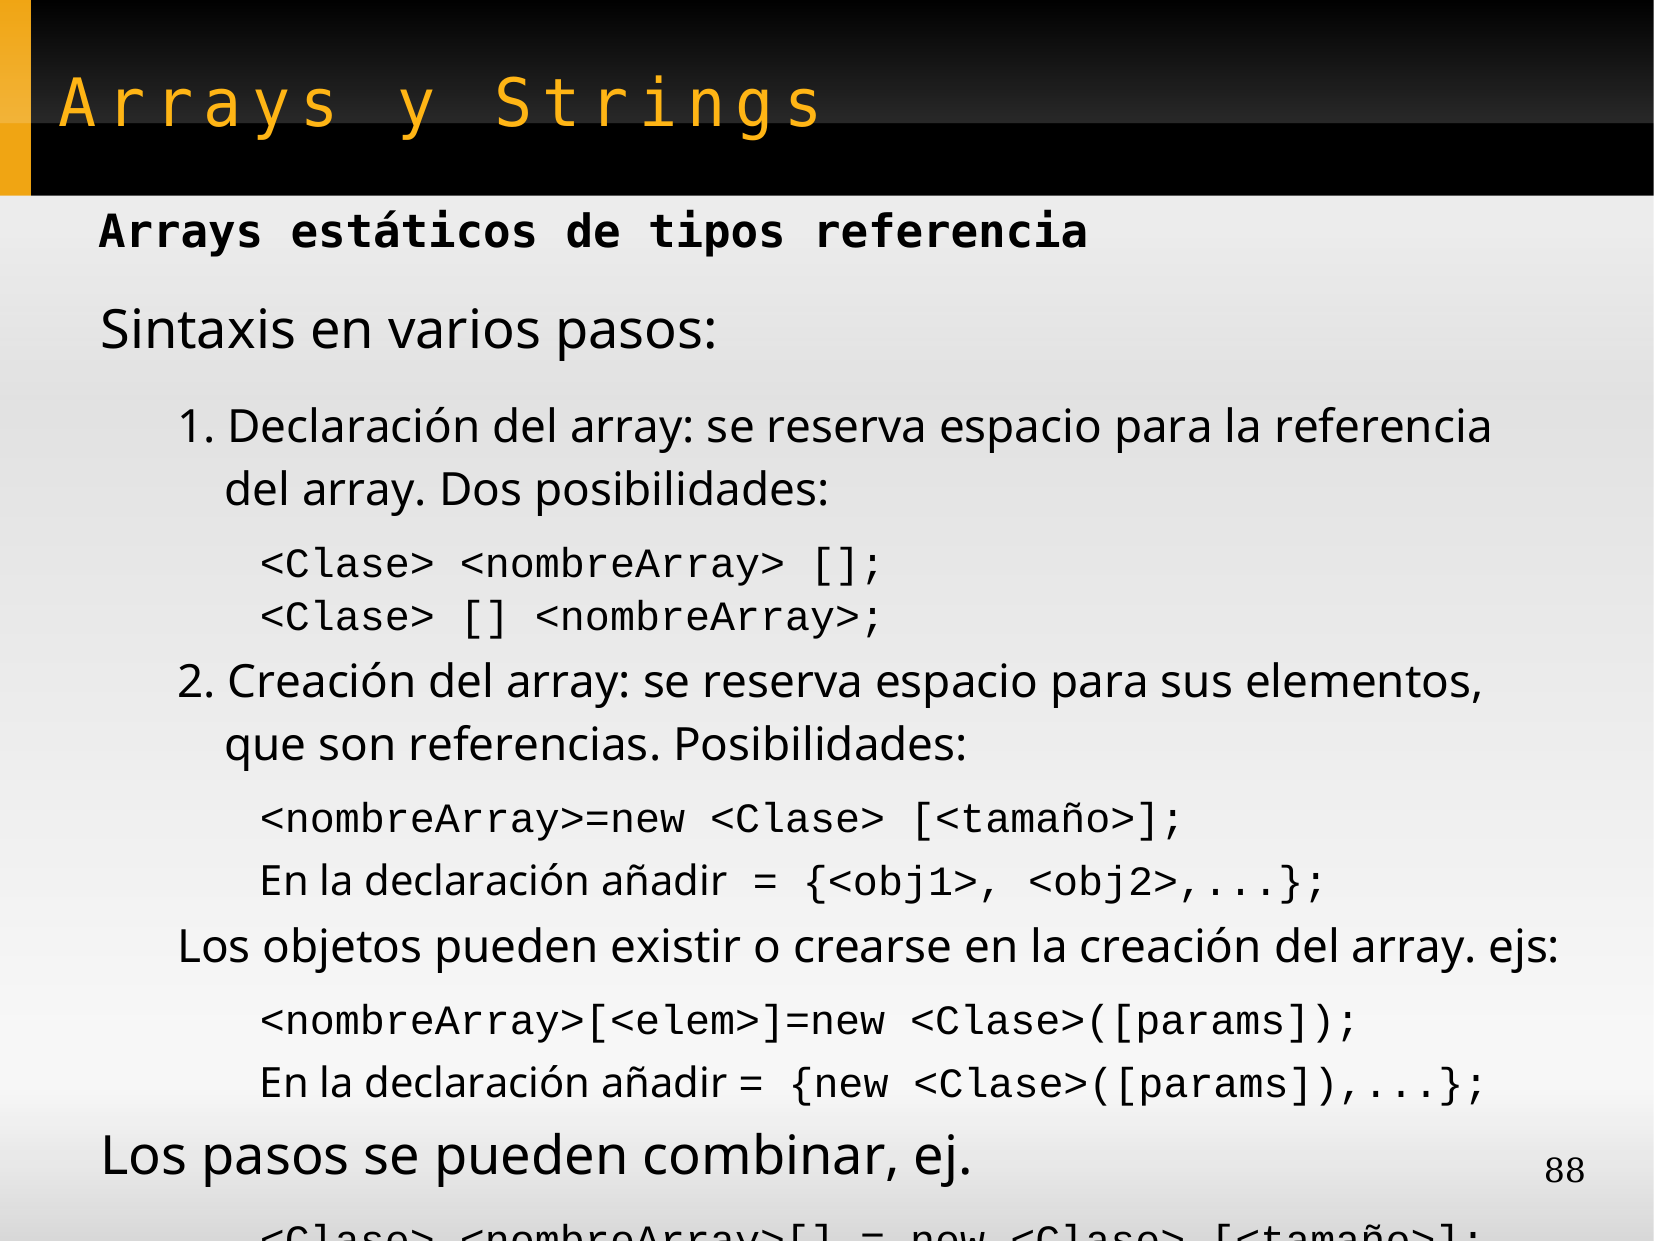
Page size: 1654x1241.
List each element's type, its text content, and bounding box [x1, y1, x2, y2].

picture [644, 1230, 651, 1241]
picture [1142, 1234, 1153, 1241]
picture [0, 0, 1654, 1241]
text_box Arrays estáticos de tipos referencia [83, 197, 1103, 266]
picture [617, 1234, 628, 1241]
list Sintaxis en varios pasos: 1. Declaración del array: se reserva espacio para la referencia del array. Dos posibilidades: <Clase> <nombreArray> []; <Clase> [] <nombreArray>; 2. Creación del array: se reserva espacio para sus elementos, que son referencias. Posibilidades: <nombreArray>=new <Clase> [<tamaño>]; En la declaración añadir = {<obj1>, <obj2>,...}; Los objetos pueden existir o crearse en la creación del array. ejs: <nombreArray>[<elem>]=new <Clase>([params]); En la declaración añadir = {new <Clase>([params]),...}; Los pasos se pueden combinar, ej. <Clase> <nombreArray>[] = new <Clase> [<tamaño>]; [82, 290, 1571, 1205]
picture [567, 1234, 577, 1241]
picture [516, 1234, 527, 1241]
picture [491, 1234, 502, 1241]
picture [942, 1234, 953, 1241]
picture [1367, 1234, 1378, 1241]
picture [917, 1234, 928, 1241]
picture [391, 1234, 402, 1241]
title Arrays y Strings [59, 29, 1595, 178]
picture [1392, 1234, 1403, 1241]
